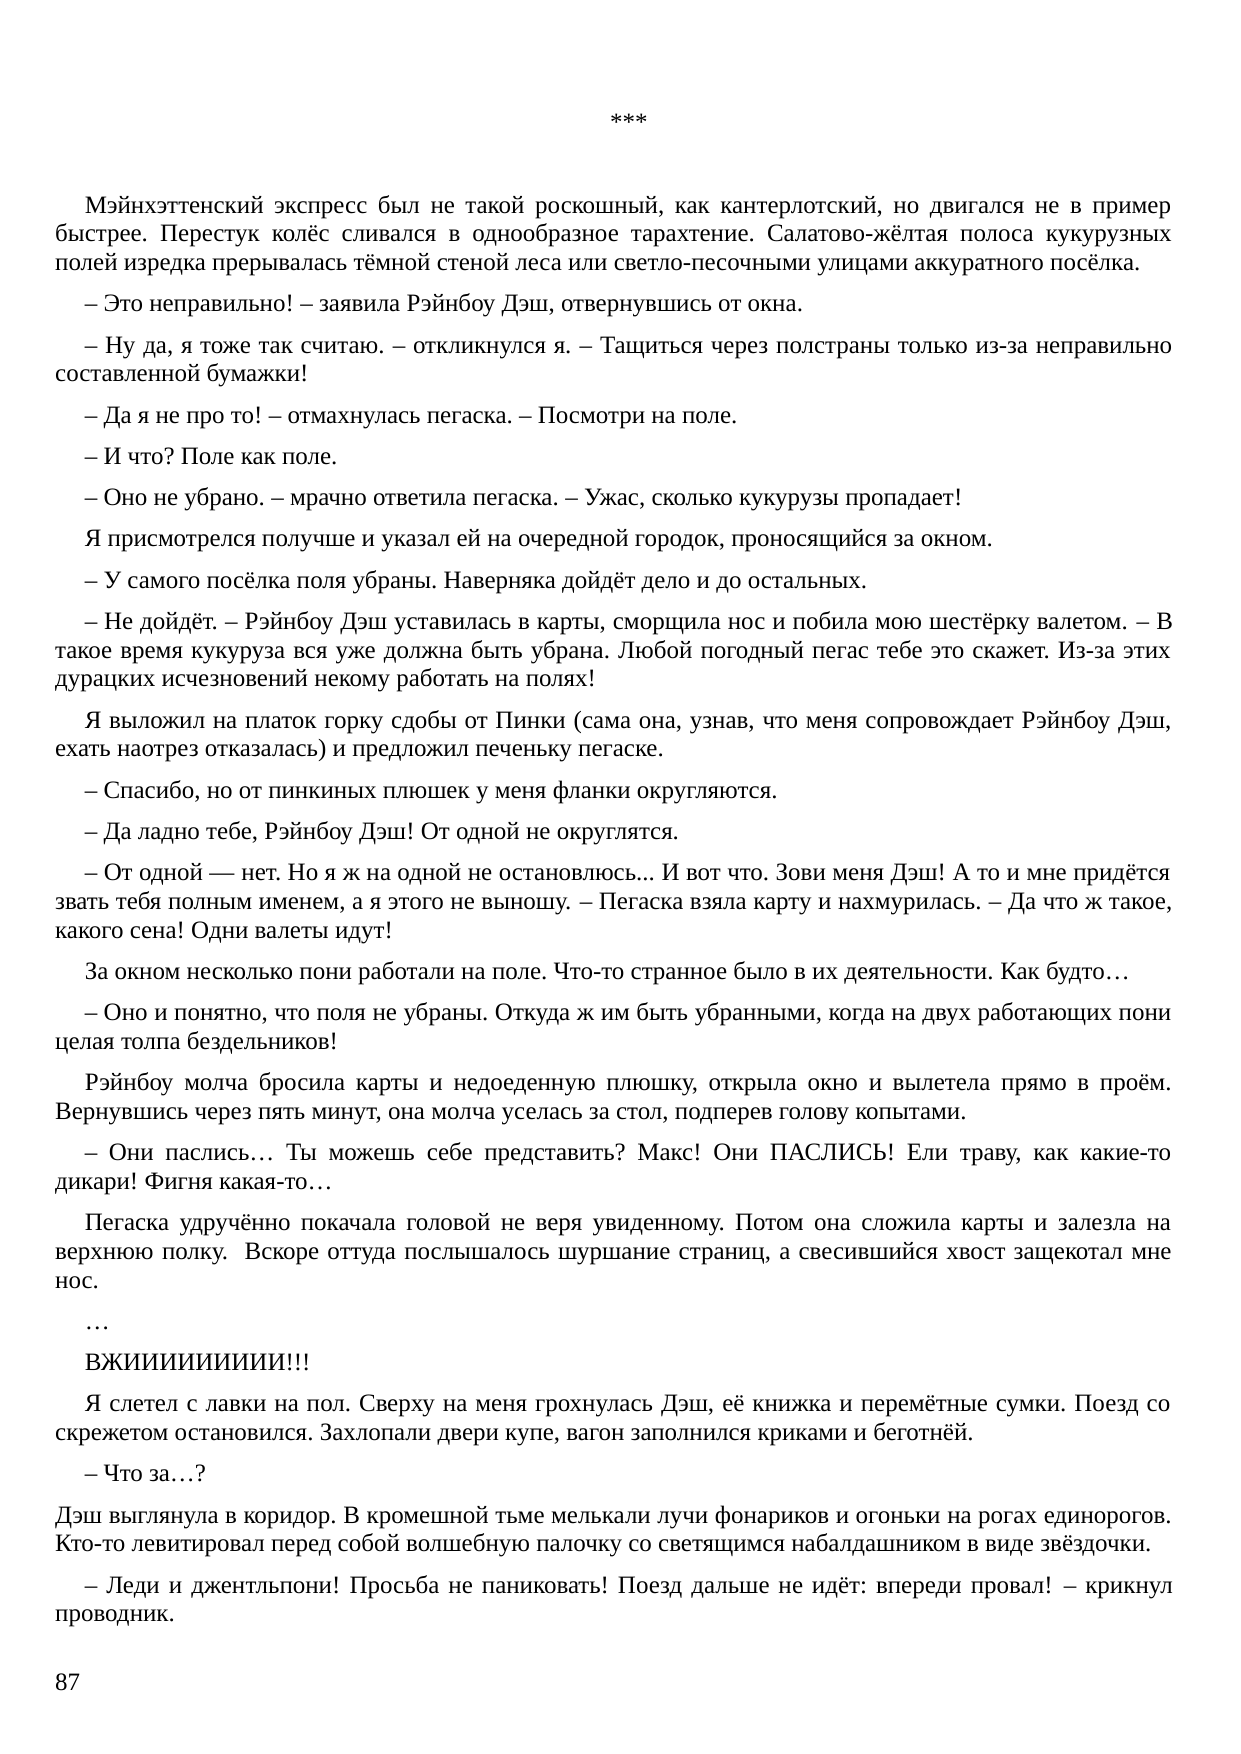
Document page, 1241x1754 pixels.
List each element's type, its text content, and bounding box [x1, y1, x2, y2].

text – Спасибо, но от пинкиных плюшек у меня фланки округляются. [55, 775, 1173, 803]
text – Оно и понятно, что поля не убраны. Откуда ж им быть убранными, когда на двух работающих пони целая толпа бездельников! [55, 997, 1173, 1055]
text Дэш выглянула в коридор. В кромешной тьме мелькали лучи фонариков и огоньки на рогах единорогов. Кто-то левитировал перед собой волшебную палочку со светящимся набалдашником в виде звёздочки. [55, 1500, 1173, 1557]
text – Это неправильно! – заявила Рэйнбоу Дэш, отвернувшись от окна. [55, 288, 1173, 317]
text – Ну да, я тоже так считаю. – откликнулся я. – Тащиться через полстраны только из-за неправильно составленной бумажки! [55, 330, 1173, 387]
text ВЖИИИИИИИИИ!!! [55, 1347, 1173, 1376]
text – Леди и джентльпони! Просьба не паниковать! Поезд дальше не идёт: впереди провал! – крикнул проводник. [55, 1570, 1173, 1627]
text Я слетел с лавки на пол. Сверху на меня грохнулась Дэш, её книжка и перемётные сумки. Поезд со скрежетом остановился. Захлопали двери купе, вагон заполнился криками и беготнёй. [55, 1388, 1173, 1446]
text Рэйнбоу молча бросила карты и недоеденную плюшку, открыла окно и вылетела прямо в проём. Вернувшись через пять минут, она молча уселась за стол, подперев голову копытами. [55, 1067, 1173, 1125]
text – Оно не убрано. – мрачно ответила пегаска. – Ужас, сколько кукурузы пропадает! [55, 482, 1173, 511]
text – Не дойдёт. – Рэйнбоу Дэш уставилась в карты, сморщила нос и побила мою шестёрку валетом. – В такое время кукуруза вся уже должна быть убрана. Любой погодный пегас тебе это скажет. Из-за этих дурацких исчезновений некому работать на полях! [55, 606, 1173, 692]
text … [55, 1306, 1173, 1335]
text Мэйнхэттенский экспресс был не такой роскошный, как кантерлотский, но двигался не в пример быстрее. Перестук колёс сливался в однообразное тарахтение. Салатово-жёлтая полоса кукурузных полей изредка прерывалась тёмной стеной леса или светло-песочными улицами аккуратного посёлка. [55, 190, 1173, 276]
text – Они паслись… Ты можешь себе представить? Макс! Они ПАСЛИСЬ! Ели траву, как какие-то дикари! Фигня какая-то… [55, 1137, 1173, 1195]
text – И что? Поле как поле. [55, 441, 1173, 470]
text – У самого посёлка поля убраны. Наверняка дойдёт дело и до остальных. [55, 565, 1173, 593]
text – Что за…? [55, 1458, 1173, 1487]
text Я выложил на платок горку сдобы от Пинки (сама она, узнав, что меня сопровождает Рэйнбоу Дэш, ехать наотрез отказалась) и предложил печеньку пегаске. [55, 705, 1173, 762]
text За окном несколько пони работали на поле. Что-то странное было в их деятельности. Как будто… [55, 956, 1173, 985]
text *** [55, 107, 1173, 136]
text – От одной — нет. Но я ж на одной не остановлюсь... И вот что. Зови меня Дэш! А то и мне придётся звать тебя полным именем, а я этого не выношу. – Пегаска взяла карту и нахмурилась. – Да что ж такое, какого сена! Одни валеты идут! [55, 857, 1173, 943]
text Я присмотрелся получше и указал ей на очередной городок, проносящийся за окном. [55, 523, 1173, 552]
text – Да ладно тебе, Рэйнбоу Дэш! От одной не округлятся. [55, 816, 1173, 845]
text – Да я не про то! – отмахнулась пегаска. – Посмотри на поле. [55, 400, 1173, 428]
text Пегаска удручённо покачала головой не веря увиденному. Потом она сложила карты и залезла на верхнюю полку. Вскоре оттуда послышалось шуршание страниц, а свесившийся хвост защекотал мне нос. [55, 1207, 1173, 1293]
